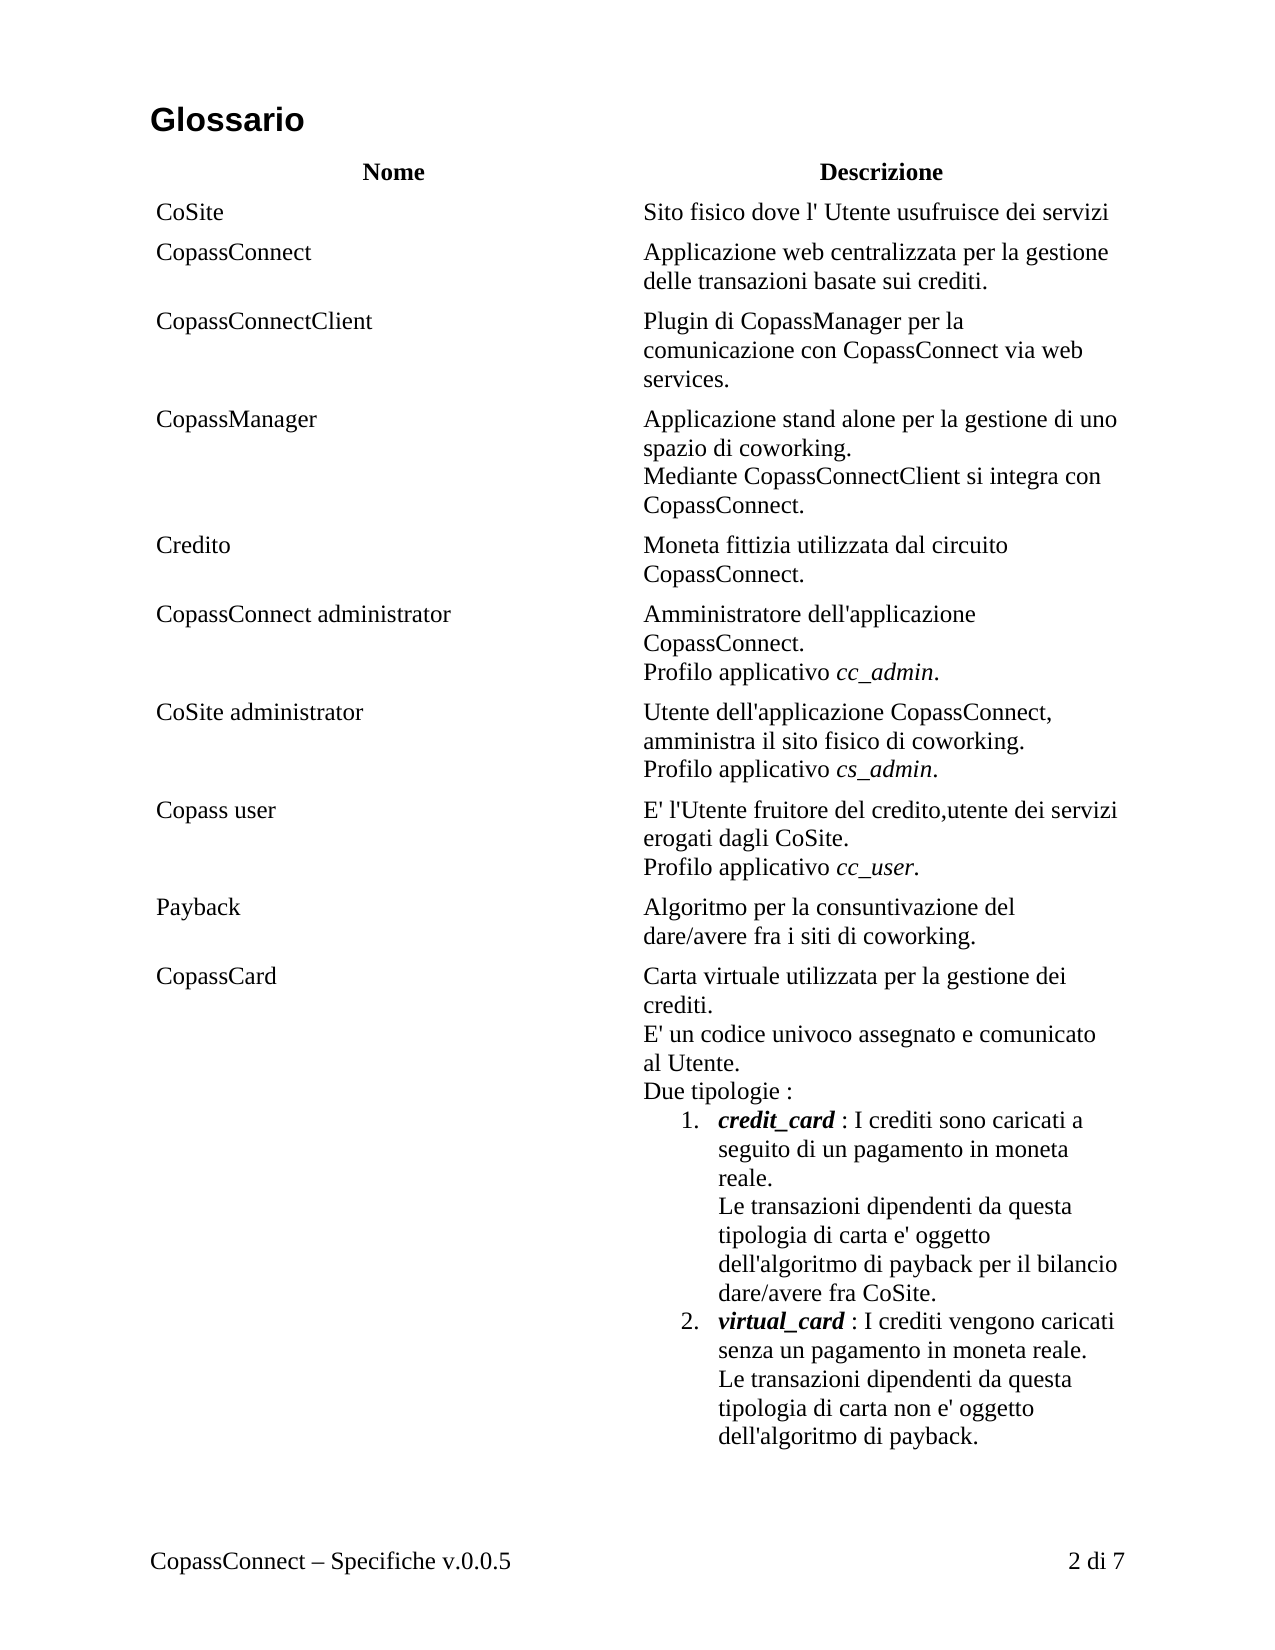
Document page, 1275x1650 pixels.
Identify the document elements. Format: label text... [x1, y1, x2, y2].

table_cell Utente dell'applicazione CopassConnect, amministra il sito fisico di coworking. Profilo applicativo cs_admin. [638, 691, 1125, 789]
table_cell CopassConnect administrator [150, 594, 637, 691]
table_cell Applicazione stand alone per la gestione di uno spazio di coworking. Mediante CopassConnectClient si integra con CopassConnect. [638, 398, 1125, 525]
table_cell Sito fisico dove l' Utente usufruisce dei servizi [638, 191, 1125, 232]
table_cell Copass user [150, 789, 637, 887]
table_header Descrizione [638, 151, 1125, 191]
table_cell [150, 1456, 637, 1496]
table_cell E' l'Utente fruitore del credito,utente dei servizi erogati dagli CoSite. Profilo applicativo cc_user. [638, 789, 1125, 887]
table_cell Algoritmo per la consuntivazione del dare/avere fra i siti di coworking. [638, 887, 1125, 956]
table_cell CopassConnectClient [150, 301, 637, 398]
table_cell CopassConnect [150, 232, 637, 301]
table_cell Credito [150, 525, 637, 594]
table_cell Plugin di CopassManager per la comunicazione con CopassConnect via web services. [638, 301, 1125, 398]
table_cell [638, 1456, 1125, 1496]
table_header Nome [150, 151, 637, 191]
subtitle Glossario [150, 100, 1125, 139]
table_cell Payback [150, 887, 637, 956]
table_cell CopassCard [150, 956, 637, 1456]
table_cell CoSite administrator [150, 691, 637, 789]
table_cell CoSite [150, 191, 637, 232]
table_cell Applicazione web centralizzata per la gestione delle transazioni basate sui crediti. [638, 232, 1125, 301]
table_cell Moneta fittizia utilizzata dal circuito CopassConnect. [638, 525, 1125, 594]
table_cell Carta virtuale utilizzata per la gestione dei crediti. E' un codice univoco assegnato e comunicato al Utente. Due tipologie : credit_card : I crediti sono caricati a seguito di un pagamento in moneta reale. Le transazioni dipendenti da questa tipologia di carta e' oggetto dell'algoritmo di payback per il bilancio dare/avere fra CoSite. virtual_card : I crediti vengono caricati senza un pagamento in moneta reale. Le transazioni dipendenti da questa tipologia di carta non e' oggetto dell'algoritmo di payback. [638, 956, 1125, 1456]
table_cell Amministratore dell'applicazione CopassConnect. Profilo applicativo cc_admin. [638, 594, 1125, 691]
table_cell CopassManager [150, 398, 637, 525]
